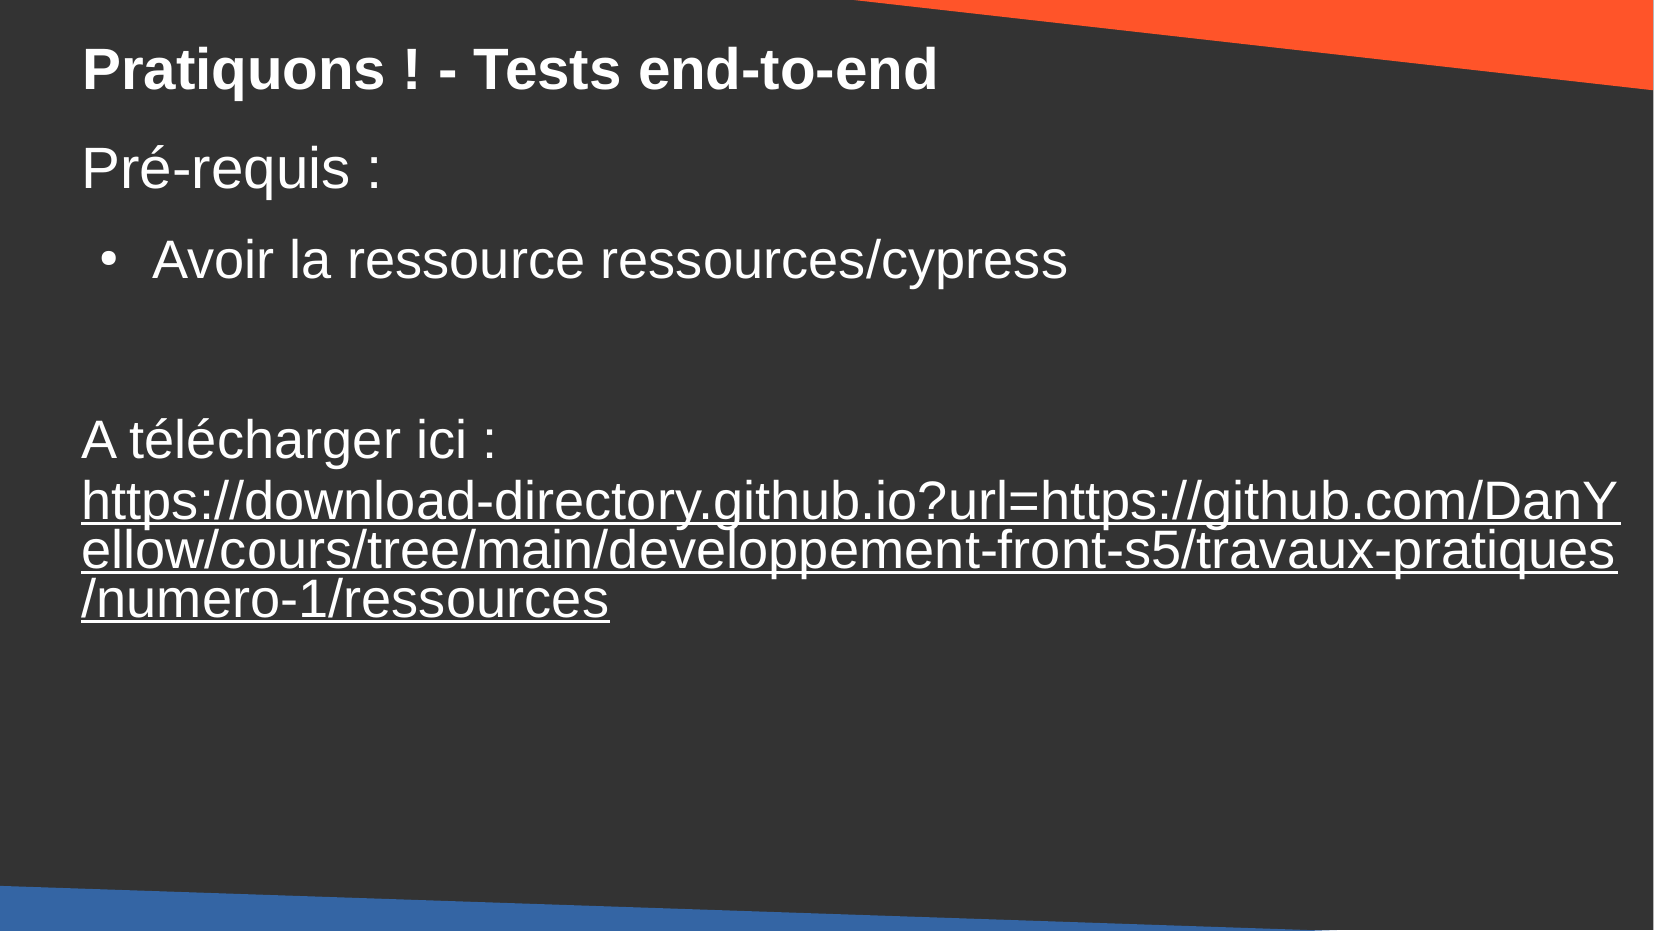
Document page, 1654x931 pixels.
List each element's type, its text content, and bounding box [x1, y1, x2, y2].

title Pratiquons ! - Tests end-to-end [82, 37, 1571, 114]
text_box [853, 0, 1653, 91]
text_box [0, 885, 1337, 931]
list Pré-requis : Avoir la ressource ressources/cypress A télécharger ici : https://download-directory.github.io?url=https://github.com/DanYellow/cours/tree/main/developpement-front-s5/travaux-pratiques/numero-1/ressources [81, 135, 1621, 721]
